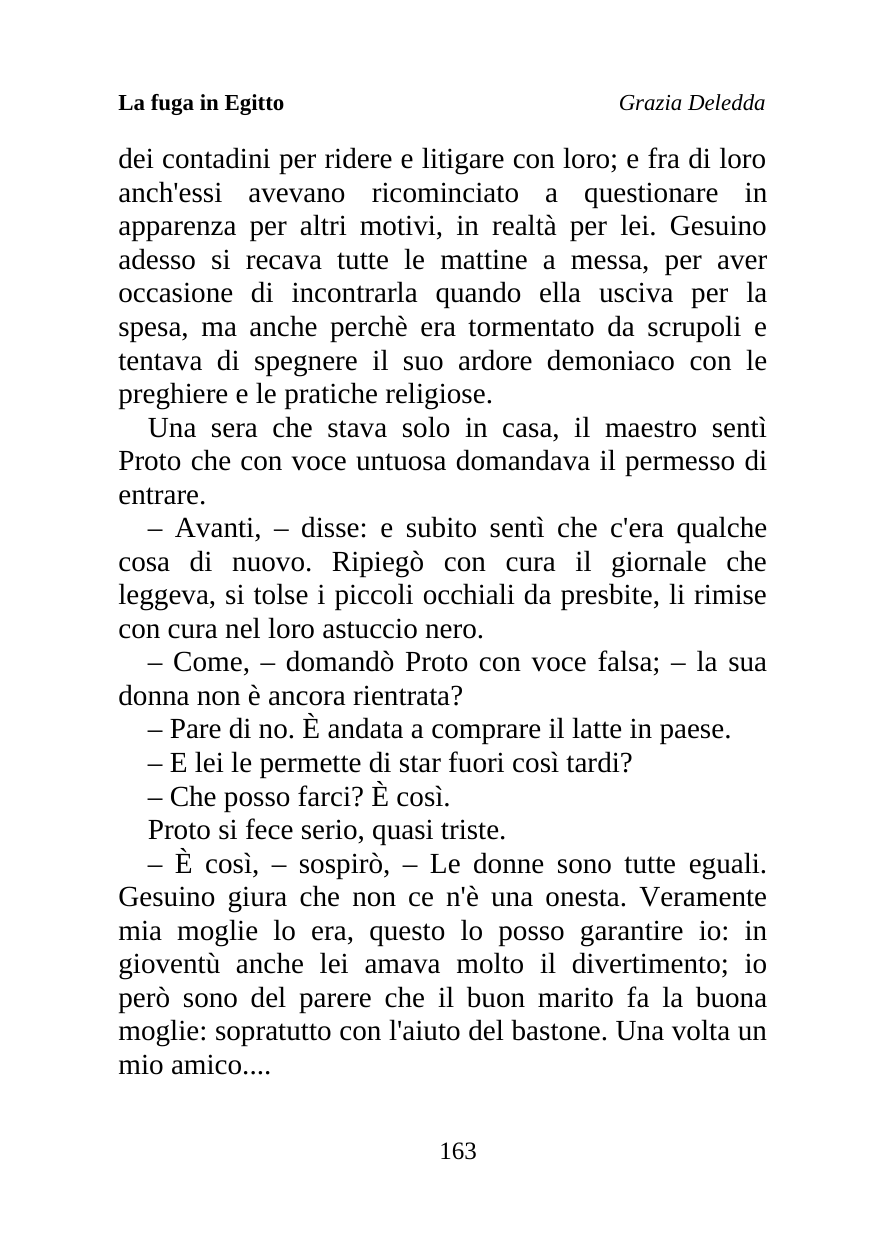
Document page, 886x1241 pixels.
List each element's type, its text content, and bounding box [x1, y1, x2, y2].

text – E lei le permette di star fuori così tardi? [118, 745, 768, 779]
text – Come, – domandò Proto con voce falsa; – la sua donna non è ancora rientrata? [118, 644, 768, 712]
text – Pare di no. È andata a comprare il latte in paese. [118, 712, 768, 745]
text Proto si fece serio, quasi triste. [118, 812, 768, 846]
text Una sera che stava solo in casa, il maestro sentì Proto che con voce untuosa domandava il permesso di entrare. [118, 410, 768, 510]
text – È così, – sospirò, – Le donne sono tutte eguali. Gesuino giura che non ce n'è una onesta. Veramente mia moglie lo era, questo lo posso garantire io: in gioventù anche lei amava molto il divertimento; io però sono del parere che il buon marito fa la buona moglie: sopratutto con l'aiuto del bastone. Una volta un mio amico.... [118, 846, 768, 1081]
text – Avanti, – disse: e subito sentì che c'era qualche cosa di nuovo. Ripiegò con cura il giornale che leggeva, si tolse i piccoli occhiali da presbite, li rimise con cura nel loro astuccio nero. [118, 510, 768, 644]
text – Che posso farci? È così. [118, 779, 768, 812]
text dei contadini per ridere e litigare con loro; e fra di loro anch'essi avevano ricominciato a questionare in apparenza per altri motivi, in realtà per lei. Gesuino adesso si recava tutte le mattine a messa, per aver occasione di incontrarla quando ella usciva per la spesa, ma anche perchè era tormentato da scrupoli e tentava di spegnere il suo ardore demoniaco con le preghiere e le pratiche religiose. [118, 141, 768, 410]
